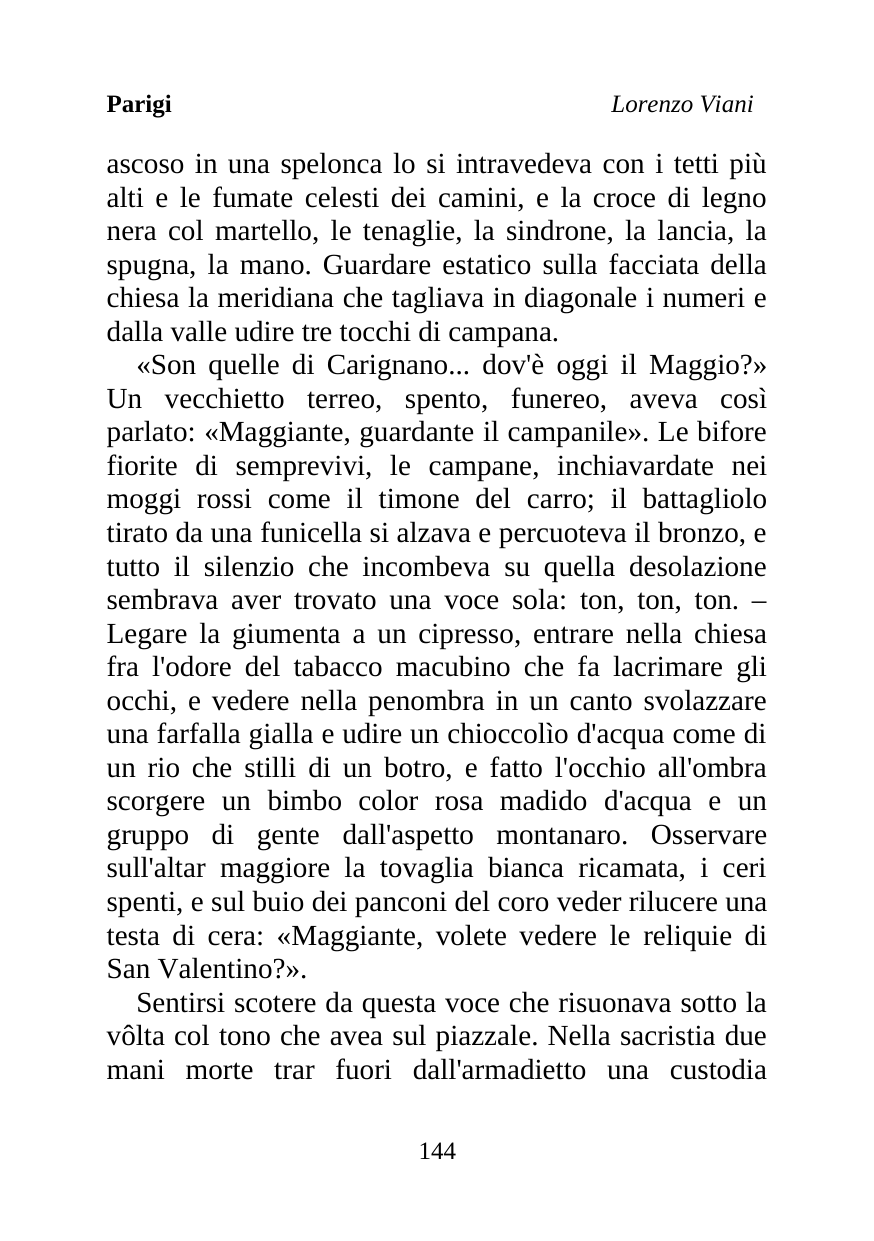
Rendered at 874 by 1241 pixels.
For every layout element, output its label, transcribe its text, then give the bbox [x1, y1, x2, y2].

text Sentirsi scotere da questa voce che risuonava sotto la vôlta col tono che avea sul piazzale. Nella sacristia due mani morte trar fuori dall'armadietto una custodia [106, 985, 768, 1085]
text ascoso in una spelonca lo si intravedeva con i tetti più alti e le fumate celesti dei camini, e la croce di legno nera col martello, le tenaglie, la sindrone, la lancia, la spugna, la mano. Guardare estatico sulla facciata della chiesa la meridiana che tagliava in diagonale i numeri e dalla valle udire tre tocchi di campana. [106, 146, 768, 347]
text «Son quelle di Carignano... dov'è oggi il Maggio?» Un vecchietto terreo, spento, funereo, aveva così parlato: «Maggiante, guardante il campanile». Le bifore fiorite di semprevivi, le campane, inchiavardate nei moggi rossi come il timone del carro; il battagliolo tirato da una funicella si alzava e percuoteva il bronzo, e tutto il silenzio che incombeva su quella desolazione sembrava aver trovato una voce sola: ton, ton, ton. – Legare la giumenta a un cipresso, entrare nella chiesa fra l'odore del tabacco macubino che fa lacrimare gli occhi, e vedere nella penombra in un canto svolazzare una farfalla gialla e udire un chioccolìo d'acqua come di un rio che stilli di un botro, e fatto l'occhio all'ombra scorgere un bimbo color rosa madido d'acqua e un gruppo di gente dall'aspetto montanaro. Osservare sull'altar maggiore la tovaglia bianca ricamata, i ceri spenti, e sul buio dei panconi del coro veder rilucere una testa di cera: «Maggiante, volete vedere le reliquie di San Valentino?». [106, 347, 768, 985]
